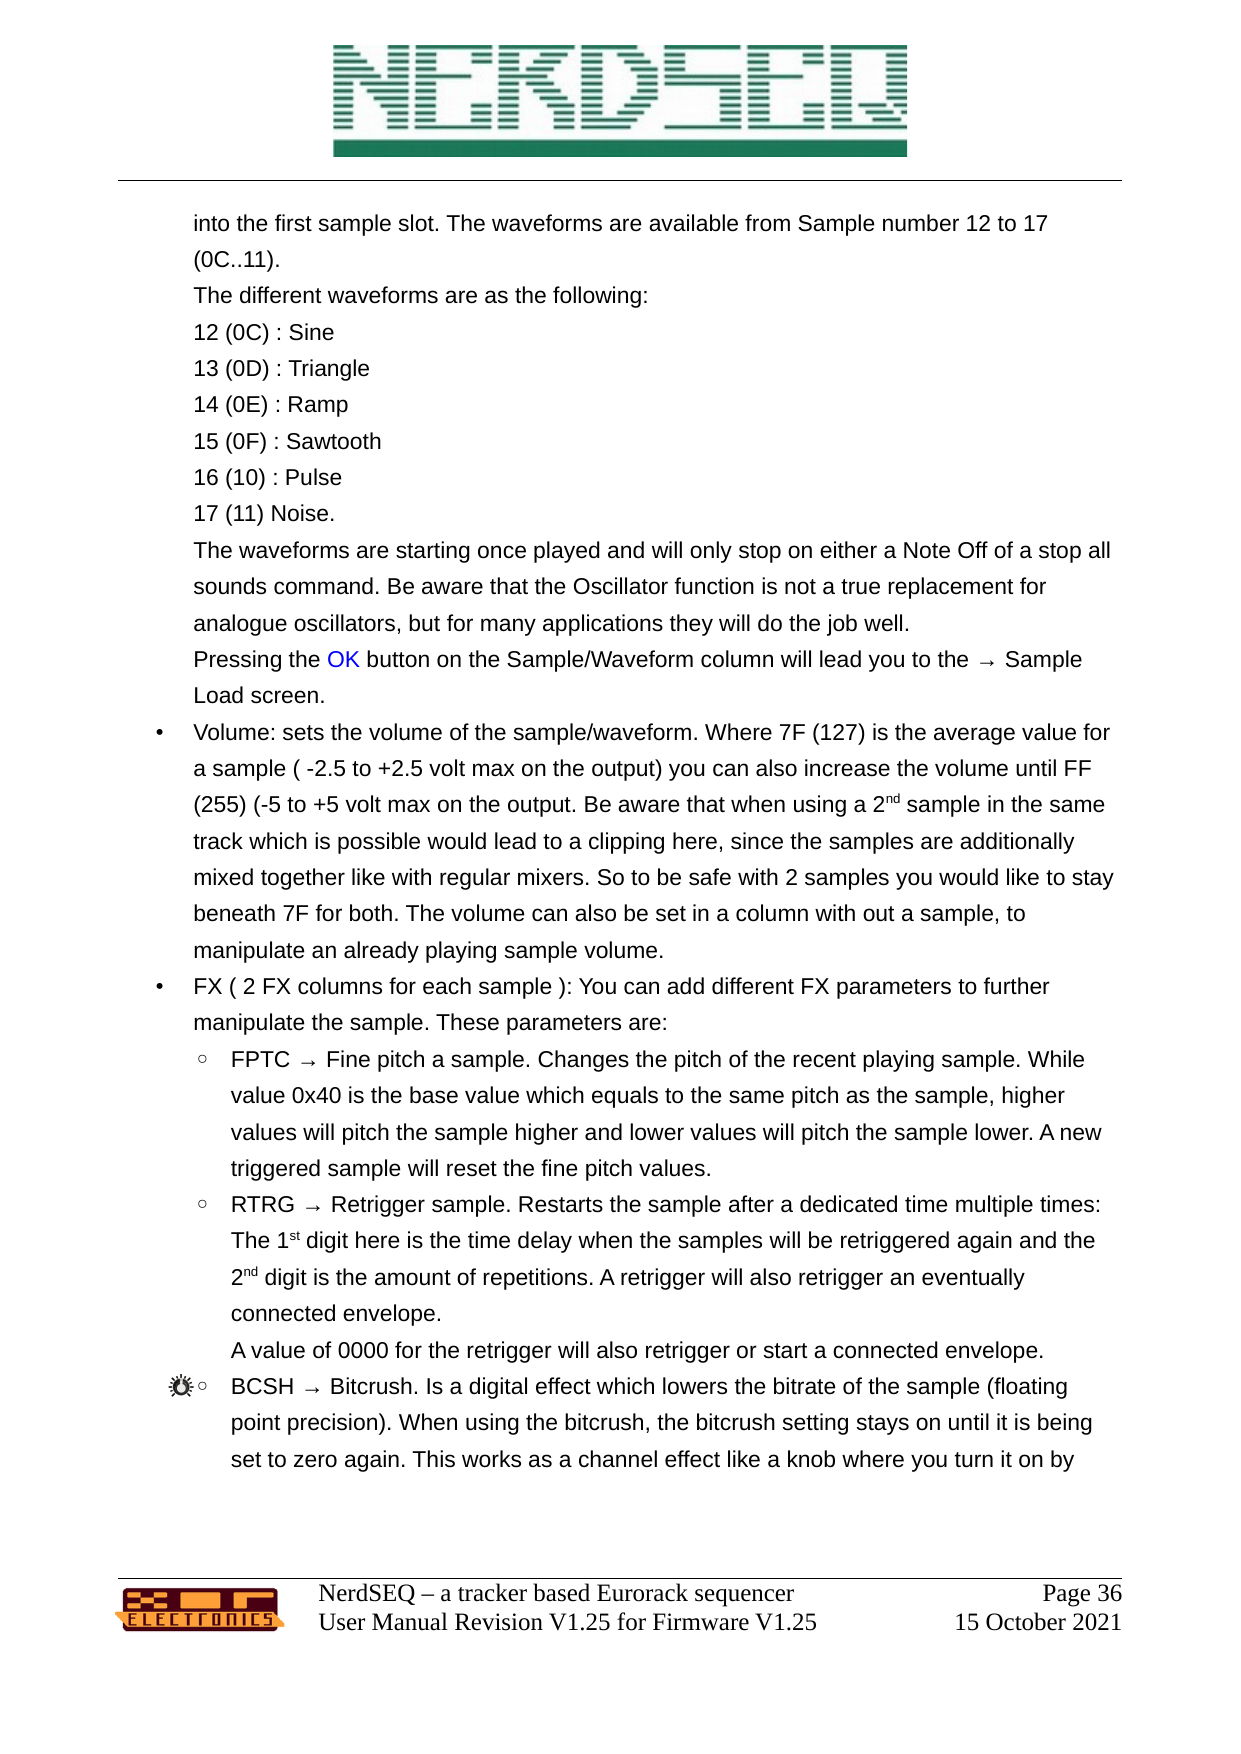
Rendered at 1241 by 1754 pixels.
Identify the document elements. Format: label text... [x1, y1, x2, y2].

list The waveforms are starting once played and will only stop on either a Note Off of a stop all sounds command. Be aware that the Oscillator function is not a true replacement for analogue oscillators, but for many applications they will do the job well. Pressing the OK button on the Sample/Waveform column will lead you to the → Sample Load screen. [156, 537, 1122, 708]
picture [168, 1374, 194, 1400]
list RTRG → Retrigger sample. Restarts the sample after a dedicated time multiple times: [193, 1191, 1122, 1217]
list The 1st digit here is the time delay when the samples will be retriggered again and the 2nd digit is the amount of repetitions. A retrigger will also retrigger an eventually connected envelope. [193, 1227, 1122, 1327]
list Volume: sets the volume of the sample/waveform. Where 7F (127) is the average value for a sample ( -2.5 to +2.5 volt max on the output) you can also increase the volume until FF (255) (-5 to +5 volt max on the output. Be aware that when using a 2nd sample in the same track which is possible would lead to a clipping here, since the samples are additionally mixed together like with regular mixers. So to be safe with 2 samples you would like to stay beneath 7F for both. The volume can also be set in a column with out a sample, to manipulate an already playing sample volume. [156, 718, 1122, 963]
list 15 (0F) : Sawtooth [156, 428, 1122, 454]
list 12 (0C) : Sine [156, 319, 1122, 345]
list into the first sample slot. The waveforms are available from Sample number 12 to 17 (0C..11). [156, 209, 1122, 272]
list A value of 0000 for the retrigger will also retrigger or start a connected envelope. [193, 1337, 1122, 1363]
list The different waveforms are as the following: [156, 282, 1122, 309]
picture [115, 1584, 285, 1634]
list FX ( 2 FX columns for each sample ): You can add different FX parameters to further manipulate the sample. These parameters are: [156, 973, 1122, 1036]
picture [333, 45, 908, 157]
list BCSH → Bitcrush. Is a digital effect which lowers the bitrate of the sample (floating point precision). When using the bitcrush, the bitcrush setting stays on until it is being set to zero again. This works as a channel effect like a knob where you turn it on by [193, 1373, 1122, 1472]
list 14 (0E) : Ramp [156, 391, 1122, 418]
list 16 (10) : Pulse [156, 464, 1122, 490]
list 13 (0D) : Triangle [156, 355, 1122, 381]
list FPTC → Fine pitch a sample. Changes the pitch of the recent playing sample. While value 0x40 is the base value which equals to the same pitch as the sample, higher values will pitch the sample higher and lower values will pitch the sample lower. A new triggered sample will reset the fine pitch values. [193, 1046, 1122, 1181]
list 17 (11) Noise. [156, 500, 1122, 527]
